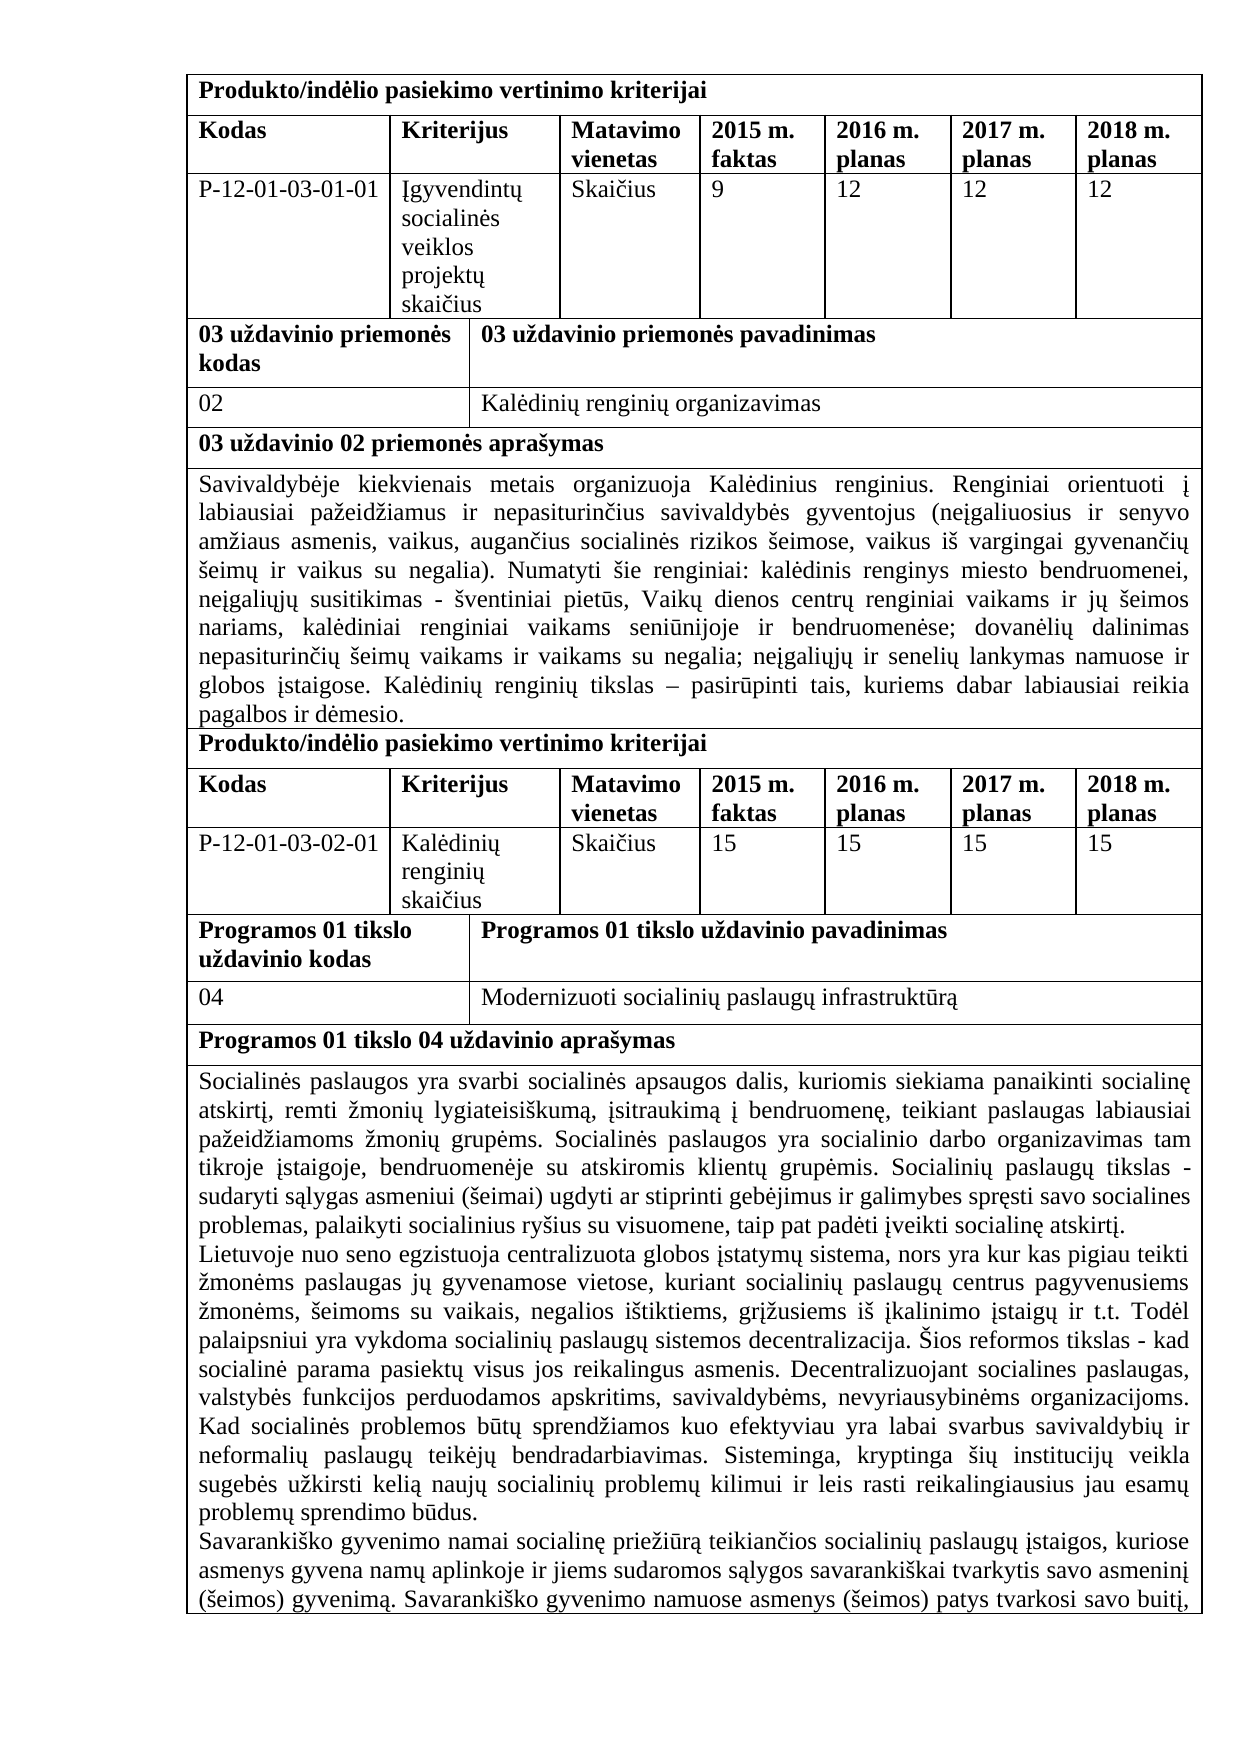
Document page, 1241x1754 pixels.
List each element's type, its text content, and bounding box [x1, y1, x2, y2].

table_cell Kodas [188, 116, 389, 173]
table_cell Kalėdinių renginių organizavimas [470, 388, 1201, 427]
table_cell Kalėdinių renginių skaičius [391, 828, 559, 914]
table_cell 04 [188, 982, 469, 1024]
table_cell Programos 01 tikslo uždavinio kodas [188, 915, 469, 981]
table_cell Kriterijus [391, 116, 559, 173]
table_cell 15 [826, 828, 950, 914]
table_cell Matavimo vienetas [561, 116, 699, 173]
table_cell Skaičius [561, 174, 699, 318]
table_cell 2016 m. planas [826, 769, 950, 827]
table_cell P-12-01-03-01-01 [188, 174, 389, 318]
table_cell 2015 m. faktas [701, 116, 824, 173]
table_cell 9 [701, 174, 824, 318]
table_cell Modernizuoti socialinių paslaugų infrastruktūrą [470, 982, 1201, 1024]
table_cell 2017 m. planas [952, 769, 1075, 827]
table_cell Matavimo vienetas [561, 769, 699, 827]
table_cell P-12-01-03-02-01 [188, 828, 389, 914]
table_cell 15 [952, 828, 1075, 914]
table_cell 2016 m. planas [826, 116, 950, 173]
table_cell 2015 m. faktas [701, 769, 824, 827]
table_cell 12 [1077, 174, 1201, 318]
table_cell Savivaldybėje kiekvienais metais organizuoja Kalėdinius renginius. Renginiai orientuoti į labiausiai pažeidžiamus ir nepasiturinčius savivaldybės gyventojus (neįgaliuosius ir senyvo amžiaus asmenis, vaikus, augančius socialinės rizikos šeimose, vaikus iš vargingai gyvenančių šeimų ir vaikus su negalia). Numatyti šie renginiai: kalėdinis renginys miesto bendruomenei, neįgaliųjų susitikimas - šventiniai pietūs, Vaikų dienos centrų renginiai vaikams ir jų šeimos nariams, kalėdiniai renginiai vaikams seniūnijoje ir bendruomenėse; dovanėlių dalinimas nepasiturinčių šeimų vaikams ir vaikams su negalia; neįgaliųjų ir senelių lankymas namuose ir globos įstaigose. Kalėdinių renginių tikslas – pasirūpinti tais, kuriems dabar labiausiai reikia pagalbos ir dėmesio. [188, 469, 1201, 727]
table_cell Skaičius [561, 828, 699, 914]
table_cell 15 [701, 828, 824, 914]
table_cell 03 uždavinio priemonės pavadinimas [470, 319, 1201, 387]
table_cell 2017 m. planas [952, 116, 1075, 173]
table_cell 02 [188, 388, 469, 427]
table_cell Socialinės paslaugos yra svarbi socialinės apsaugos dalis, kuriomis siekiama panaikinti socialinę atskirtį, remti žmonių lygiateisiškumą, įsitraukimą į bendruomenę, teikiant paslaugas labiausiai pažeidžiamoms žmonių grupėms. Socialinės paslaugos yra socialinio darbo organizavimas tam tikroje įstaigoje, bendruomenėje su atskiromis klientų grupėmis. Socialinių paslaugų tikslas - sudaryti sąlygas asmeniui (šeimai) ugdyti ar stiprinti gebėjimus ir galimybes spręsti savo socialines problemas, palaikyti socialinius ryšius su visuomene, taip pat padėti įveikti socialinę atskirtį. Lietuvoje nuo seno egzistuoja centralizuota globos įstatymų sistema, nors yra kur kas pigiau teikti žmonėms paslaugas jų gyvenamose vietose, kuriant socialinių paslaugų centrus pagyvenusiems žmonėms, šeimoms su vaikais, negalios ištiktiems, grįžusiems iš įkalinimo įstaigų ir t.t. Todėl palaipsniui yra vykdoma socialinių paslaugų sistemos decentralizacija. Šios reformos tikslas - kad socialinė parama pasiektų visus jos reikalingus asmenis. Decentralizuojant socialines paslaugas, valstybės funkcijos perduodamos apskritims, savivaldybėms, nevyriausybinėms organizacijoms. Kad socialinės problemos būtų sprendžiamos kuo efektyviau yra labai svarbus savivaldybių ir neformalių paslaugų teikėjų bendradarbiavimas. Sisteminga, kryptinga šių institucijų veikla sugebės užkirsti kelią naujų socialinių problemų kilimui ir leis rasti reikalingiausius jau esamų problemų sprendimo būdus. Savarankiško gyvenimo namai socialinę priežiūrą teikiančios socialinių paslaugų įstaigos, kuriose asmenys gyvena namų aplinkoje ir jiems sudaromos sąlygos savarankiškai tvarkytis savo asmeninį (šeimos) gyvenimą. Savarankiško gyvenimo namuose asmenys (šeimos) patys tvarkosi savo buitį, [188, 1066, 1201, 1612]
table_cell 2018 m. planas [1077, 769, 1201, 827]
table_cell 15 [1077, 828, 1201, 914]
table_cell 2018 m. planas [1077, 116, 1201, 173]
table_cell 03 uždavinio 02 priemonės aprašymas [188, 428, 1201, 468]
table_cell Kriterijus [391, 769, 559, 827]
table_cell Kodas [188, 769, 389, 827]
table_cell Programos 01 tikslo uždavinio pavadinimas [470, 915, 1201, 981]
table_cell Programos 01 tikslo 04 uždavinio aprašymas [188, 1025, 1201, 1065]
table_cell 03 uždavinio priemonės kodas [188, 319, 469, 387]
table_cell 12 [952, 174, 1075, 318]
table_cell Produkto/indėlio pasiekimo vertinimo kriterijai [188, 75, 1201, 114]
table_cell Įgyvendintų socialinės veiklos projektų skaičius [391, 174, 559, 318]
table_cell Produkto/indėlio pasiekimo vertinimo kriterijai [188, 729, 1201, 768]
table_cell 12 [826, 174, 950, 318]
